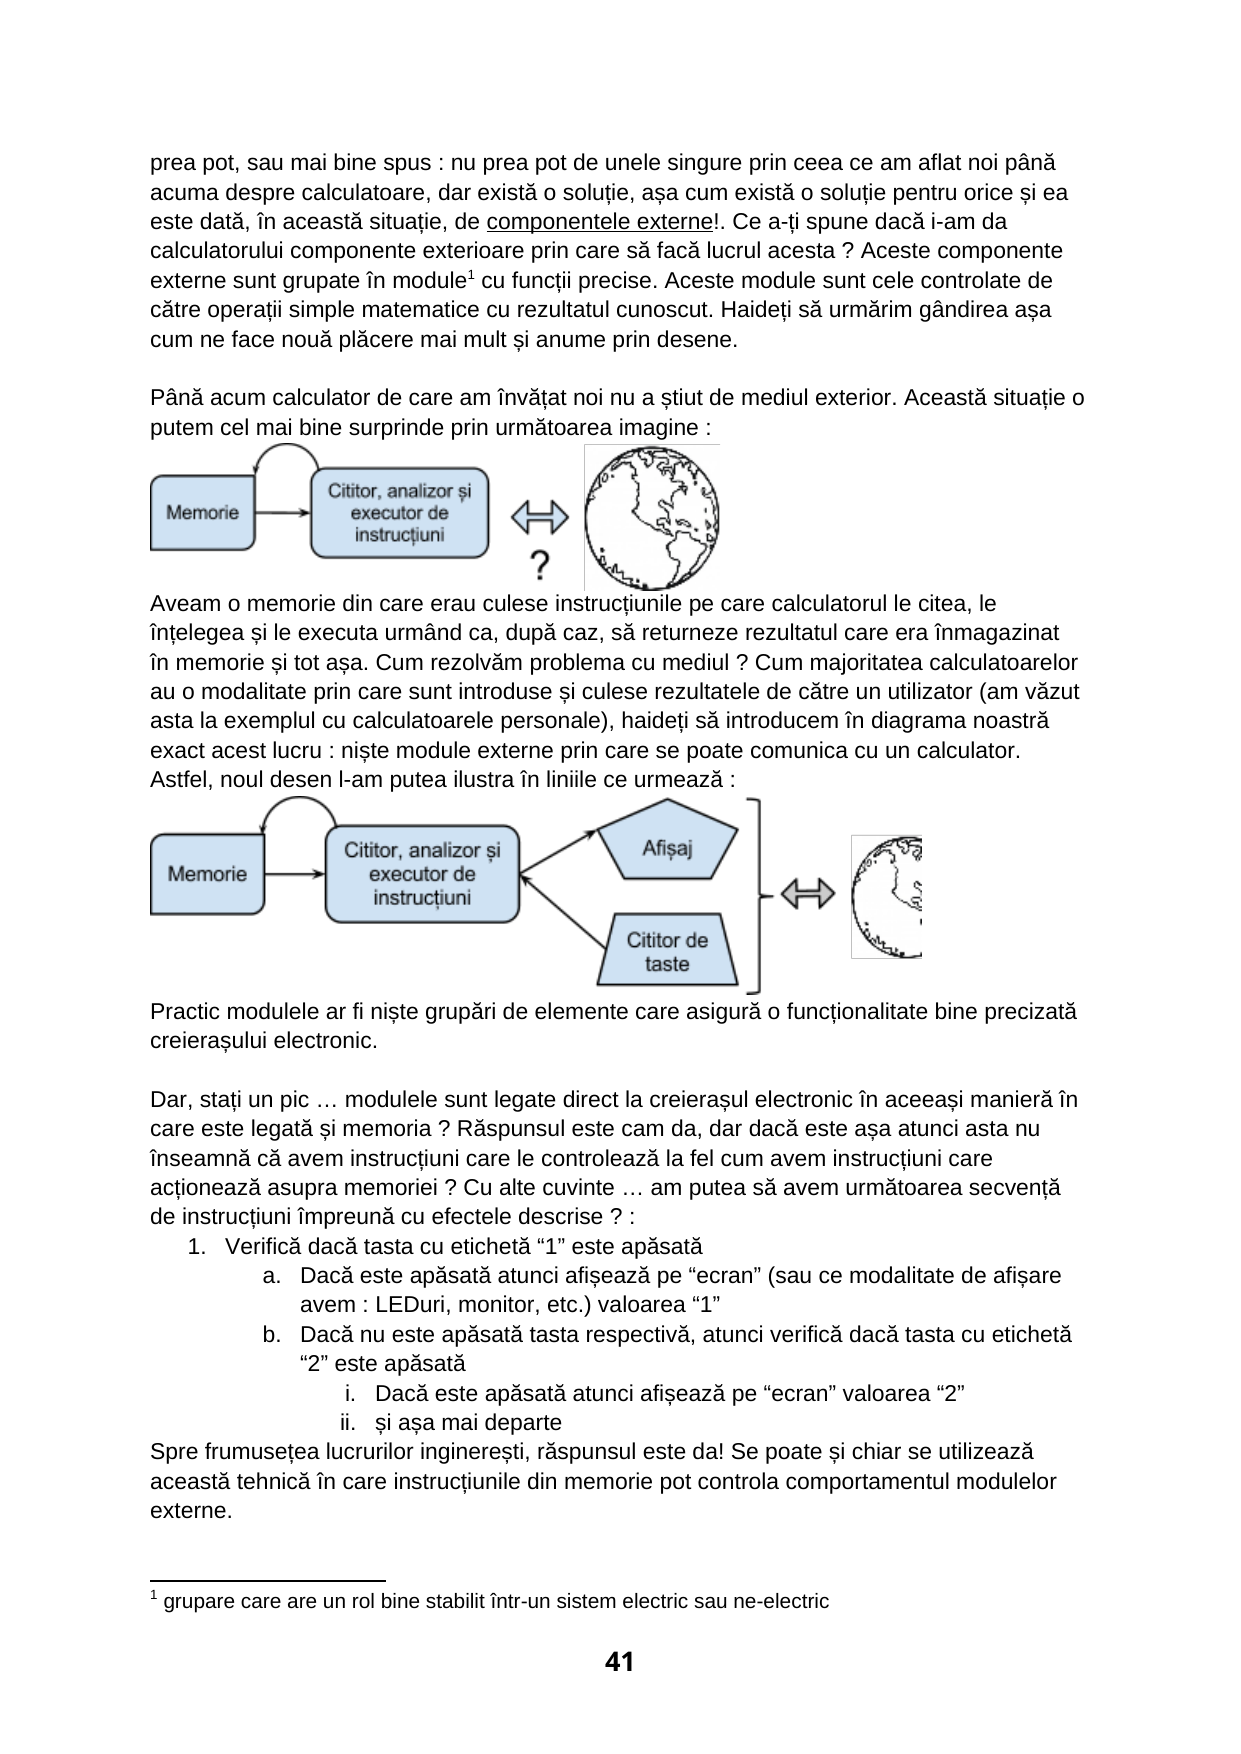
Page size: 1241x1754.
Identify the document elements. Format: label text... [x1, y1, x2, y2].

text grupare care are un rol bine stabilit într-un sistem electric sau ne-electric [150, 1587, 1091, 1613]
text Practic modulele ar fi niște grupări de elemente care asigură o funcționalitate bine precizată creierașului electronic. [150, 998, 1091, 1053]
picture [150, 443, 721, 591]
list Verifică dacă tasta cu etichetă “1” este apăsată [187, 1233, 1091, 1259]
text Spre frumusețea lucrurilor inginerești, răspunsul este da! Se poate și chiar se utilizează această tehnică în care instrucțiunile din memorie pot controla comportamentul modulelor externe. [150, 1439, 1091, 1523]
list Dacă este apăsată atunci afișează pe “ecran” (sau ce modalitate de afișare avem : LEDuri, monitor, etc.) valoarea “1” [262, 1263, 1091, 1318]
text prea pot, sau mai bine spus : nu prea pot de unele singure prin ceea ce am aflat noi până acuma despre calculatoare, dar există o soluție, așa cum există o soluție pentru orice și ea este dată, în această situație, de componentele externe!. Ce a-ți spune dacă i-am da calculatorului componente exterioare prin care să facă lucrul acesta ? Aceste componente externe sunt grupate în module cu funcții precise. Aceste module sunt cele controlate de către operații simple matematice cu rezultatul cunoscut. Haideți să urmărim gândirea așa cum ne face nouă plăcere mai mult și anume prin desene. [150, 150, 1091, 352]
picture [150, 796, 922, 995]
list Dacă este apăsată atunci afișează pe “ecran” valoarea “2” [150, 1380, 1091, 1406]
text Dar, stați un pic … modulele sunt legate direct la creierașul electronic în aceeași manieră în care este legată și memoria ? Răspunsul este cam da, dar dacă este așa atunci asta nu înseamnă că avem instrucțiuni care le controlează la fel cum avem instrucțiuni care acționează asupra memoriei ? Cu alte cuvinte … am putea să avem următoarea secvență de instrucțiuni împreună cu efectele descrise ? : [150, 1087, 1091, 1230]
list Dacă nu este apăsată tasta respectivă, atunci verifică dacă tasta cu etichetă “2” este apăsată [262, 1322, 1091, 1377]
text Aveam o memorie din care erau culese instrucțiunile pe care calculatorul le citea, le înțelegea și le executa urmând ca, după caz, să returneze rezultatul care era înmagazinat în memorie și tot așa. Cum rezolvăm problema cu mediul ? Cum majoritatea calculatoarelor au o modalitate prin care sunt introduse și culese rezultatele de către un utilizator (am văzut asta la exemplul cu calculatoarele personale), haideți să introducem în diagrama noastră exact acest lucru : niște module externe prin care se poate comunica cu un calculator. Astfel, noul desen l-am putea ilustra în liniile ce urmează : [150, 591, 1091, 792]
text Până acum calculator de care am învățat noi nu a știut de mediul exterior. Această situație o putem cel mai bine surprinde prin următoarea imagine : [150, 385, 1091, 440]
list și așa mai departe [150, 1410, 1091, 1435]
